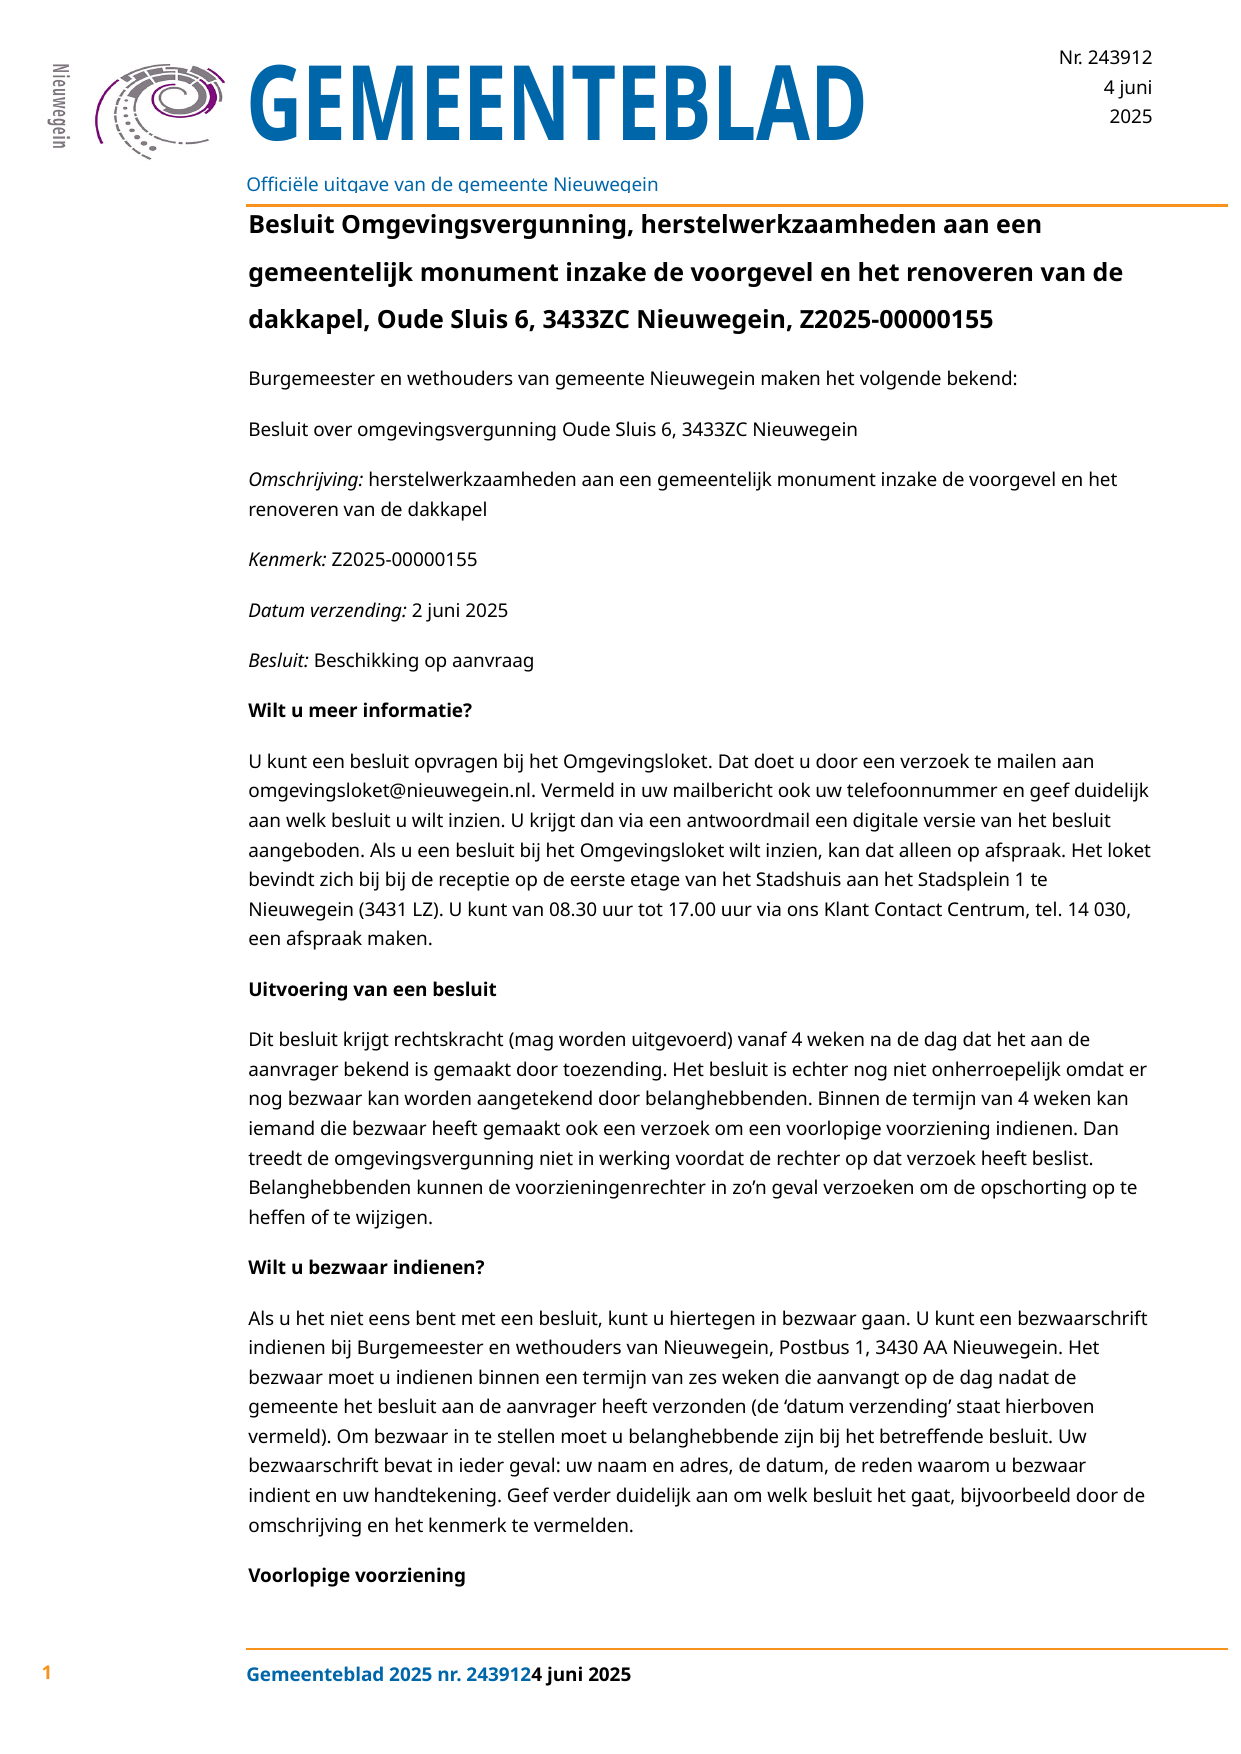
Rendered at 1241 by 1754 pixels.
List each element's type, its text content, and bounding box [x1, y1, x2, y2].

text Voorlopige voorziening [248, 1562, 1152, 1588]
text Besluit over omgevingsvergunning Oude Sluis 6, 3433ZC Nieuwegein [248, 416, 1152, 442]
text Uitvoering van een besluit [248, 976, 1152, 1002]
text Wilt u bezwaar indienen? [248, 1254, 1152, 1280]
text Kenmerk: Z2025-00000155 [248, 546, 1152, 572]
text Burgemeester en wethouders van gemeente Nieuwegein maken het volgende bekend: [248, 366, 1152, 391]
text Omschrijving: herstelwerkzaamheden aan een gemeentelijk monument inzake de voorgevel en het renoveren van de dakkapel [248, 466, 1152, 522]
picture [41, 47, 231, 172]
text Besluit Omgevingsvergunning, herstelwerkzaamheden aan een gemeentelijk monument inzake de voorgevel en het renoveren van de dakkapel, Oude Sluis 6, 3433ZC Nieuwegein, Z2025-00000155 [248, 207, 1152, 336]
text Datum verzending: 2 juni 2025 [248, 597, 1152, 622]
text Als u het niet eens bent met een besluit, kunt u hiertegen in bezwaar gaan. U kunt een bezwaarschrift indienen bij Burgemeester en wethouders van Nieuwegein, Postbus 1, 3430 AA Nieuwegein. Het bezwaar moet u indienen binnen een termijn van zes weken die aanvangt op de dag nadat de gemeente het besluit aan de aanvrager heeft verzonden (de ‘datum verzending’ staat hierboven vermeld). Om bezwaar in te stellen moet u belanghebbende zijn bij het betreffende besluit. Uw bezwaarschrift bevat in ieder geval: uw naam en adres, de datum, de reden waarom u bezwaar indient en uw handtekening. Geef verder duidelijk aan om welk besluit het gaat, bijvoorbeeld door de omschrijving en het kenmerk te vermelden. [248, 1305, 1152, 1537]
text Besluit: Beschikking op aanvraag [248, 647, 1152, 673]
text Wilt u meer informatie? [248, 698, 1152, 723]
text Dit besluit krijgt rechtskracht (mag worden uitgevoerd) vanaf 4 weken na de dag dat het aan de aanvrager bekend is gemaakt door toezending. Het besluit is echter nog niet onherroepelijk omdat er nog bezwaar kan worden aangetekend door belanghebbenden. Binnen de termijn van 4 weken kan iemand die bezwaar heeft gemaakt ook een verzoek om een voorlopige voorziening indienen. Dan treedt de omgevingsvergunning niet in werking voordat de rechter op dat verzoek heeft beslist. Belanghebbenden kunnen de voorzieningenrechter in zo’n geval verzoeken om de opschorting op te heffen of te wijzigen. [248, 1026, 1152, 1229]
text U kunt een besluit opvragen bij het Omgevingsloket. Dat doet u door een verzoek te mailen aan omgevingsloket@nieuwegein.nl. Vermeld in uw mailbericht ook uw telefoonnummer en geef duidelijk aan welk besluit u wilt inzien. U krijgt dan via een antwoordmail een digitale versie van het besluit aangeboden. Als u een besluit bij het Omgevingsloket wilt inzien, kan dat alleen op afspraak. Het loket bevindt zich bij bij de receptie op de eerste etage van het Stadshuis aan het Stadsplein 1 te Nieuwegein (3431 LZ). U kunt van 08.30 uur tot 17.00 uur via ons Klant Contact Centrum, tel. 14 030, een afspraak maken. [248, 748, 1152, 951]
